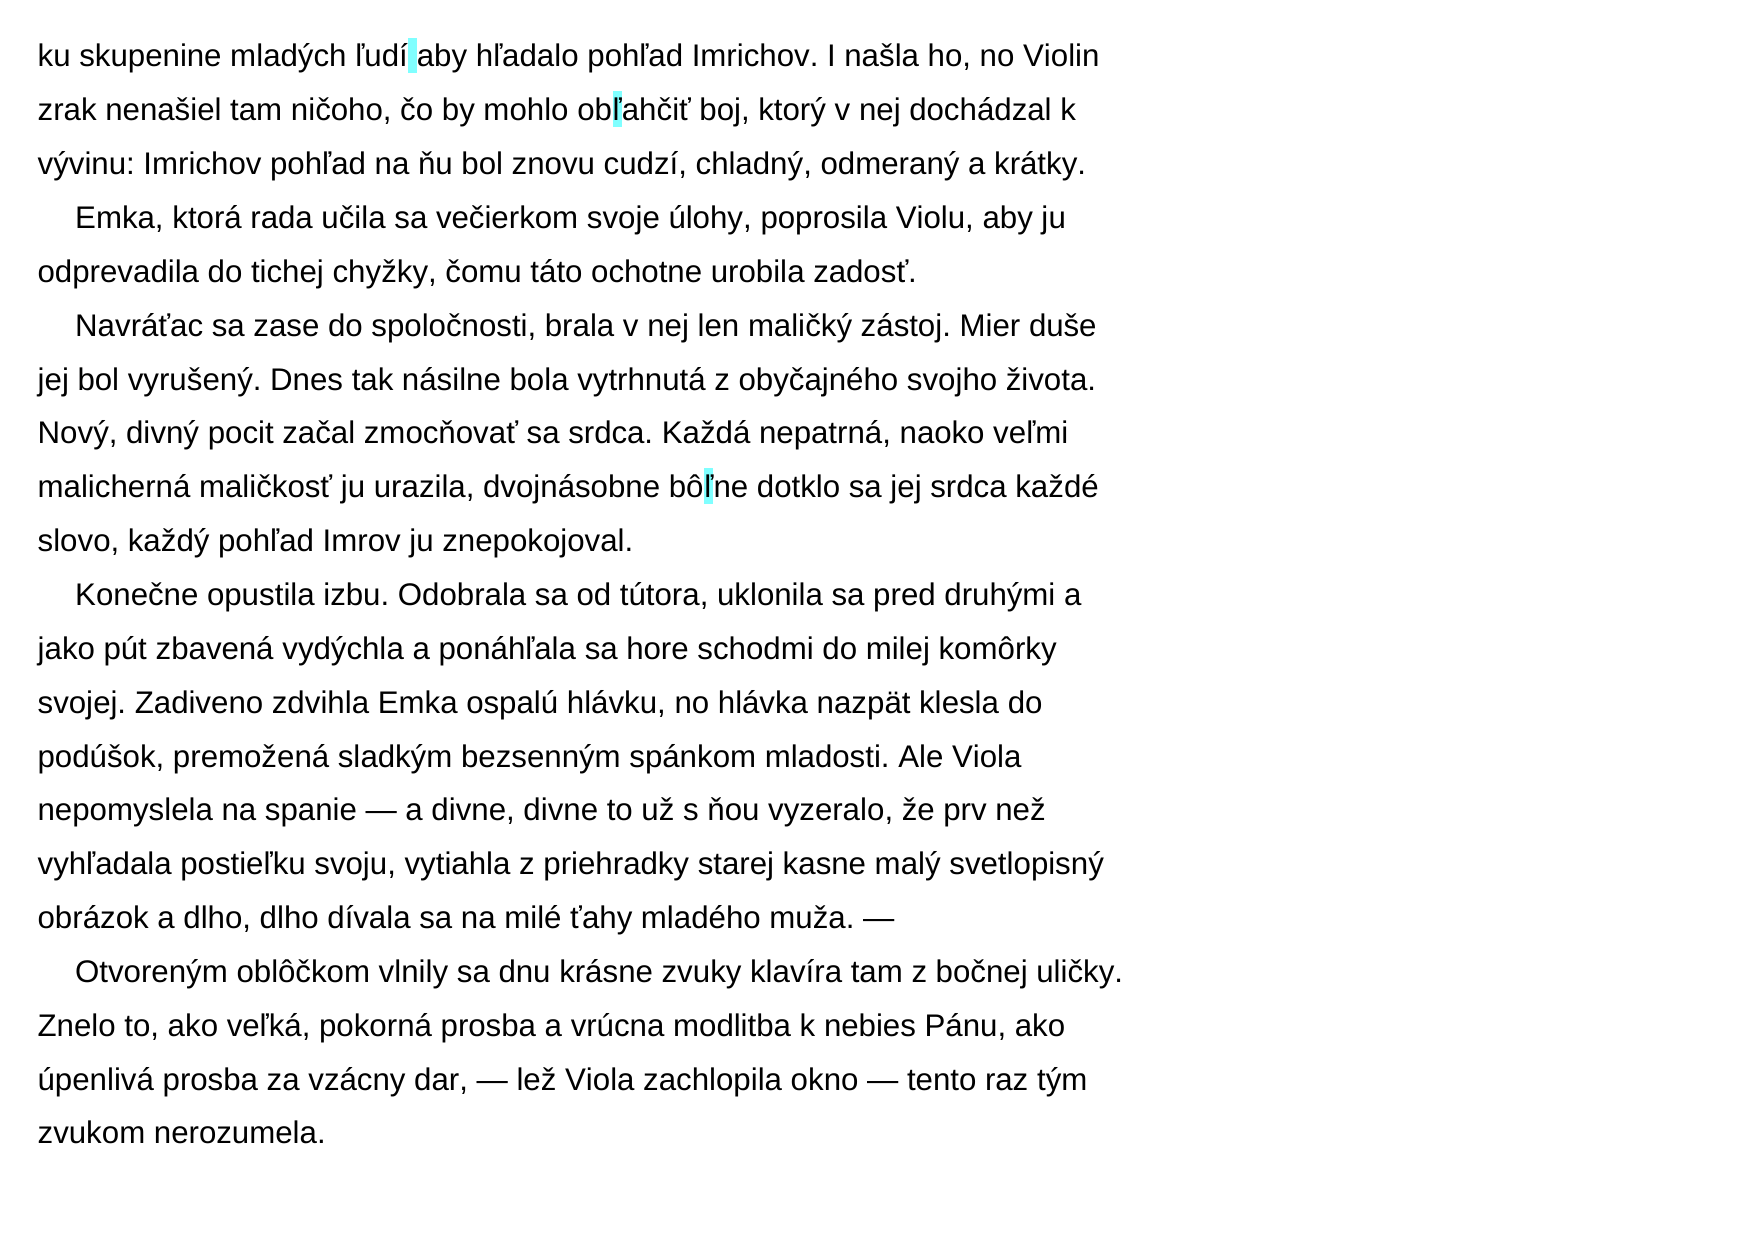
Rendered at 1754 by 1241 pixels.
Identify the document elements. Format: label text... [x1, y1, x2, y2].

text ku skupenine mladých ľudí aby hľadalo pohľad Imrichov. I našla ho, no Violin zrak nenašiel tam ničoho, čo by mohlo obľahčiť boj, ktorý v nej dochádzal k vývinu: Imrichov pohľad na ňu bol znovu cudzí, chladný, odmeraný a krátky. [37, 37, 1130, 181]
text Konečne opustila izbu. Odobrala sa od tútora, uklonila sa pred druhými a jako pút zbavená vydýchla a ponáhľala sa hore schodmi do milej komôrky svojej. Zadiveno zdvihla Emka ospalú hlávku, no hlávka nazpät klesla do podúšok, premožená sladkým bezsenným spánkom mladosti. Ale Viola nepomyslela na spanie — a divne, divne to už s ňou vyzeralo, že prv než vyhľadala postieľku svoju, vytiahla z priehradky starej kasne malý svetlopisný obrázok a dlho, dlho dívala sa na milé ťahy mladého muža. — [37, 576, 1130, 935]
text Navráťac sa zase do spoločnosti, brala v nej len maličký zástoj. Mier duše jej bol vyrušený. Dnes tak násilne bola vytrhnutá z obyčajného svojho života. Nový, divný pocit začal zmocňovať sa srdca. Každá nepatrná, naoko veľmi malicherná maličkosť ju urazila, dvojnásobne bôľne dotklo sa jej srdca každé slovo, každý pohľad Imrov ju znepokojoval. [37, 307, 1130, 558]
text Otvoreným oblôčkom vlnily sa dnu krásne zvuky klavíra tam z bočnej uličky. Znelo to, ako veľká, pokorná prosba a vrúcna modlitba k nebies Pánu, ako úpenlivá prosba za vzácny dar, — lež Viola zachlopila okno — tento raz tým zvukom nerozumela. [37, 953, 1130, 1151]
text Emka, ktorá rada učila sa večierkom svoje úlohy, poprosila Violu, aby ju odprevadila do tichej chyžky, čomu táto ochotne urobila zadosť. [37, 199, 1130, 289]
